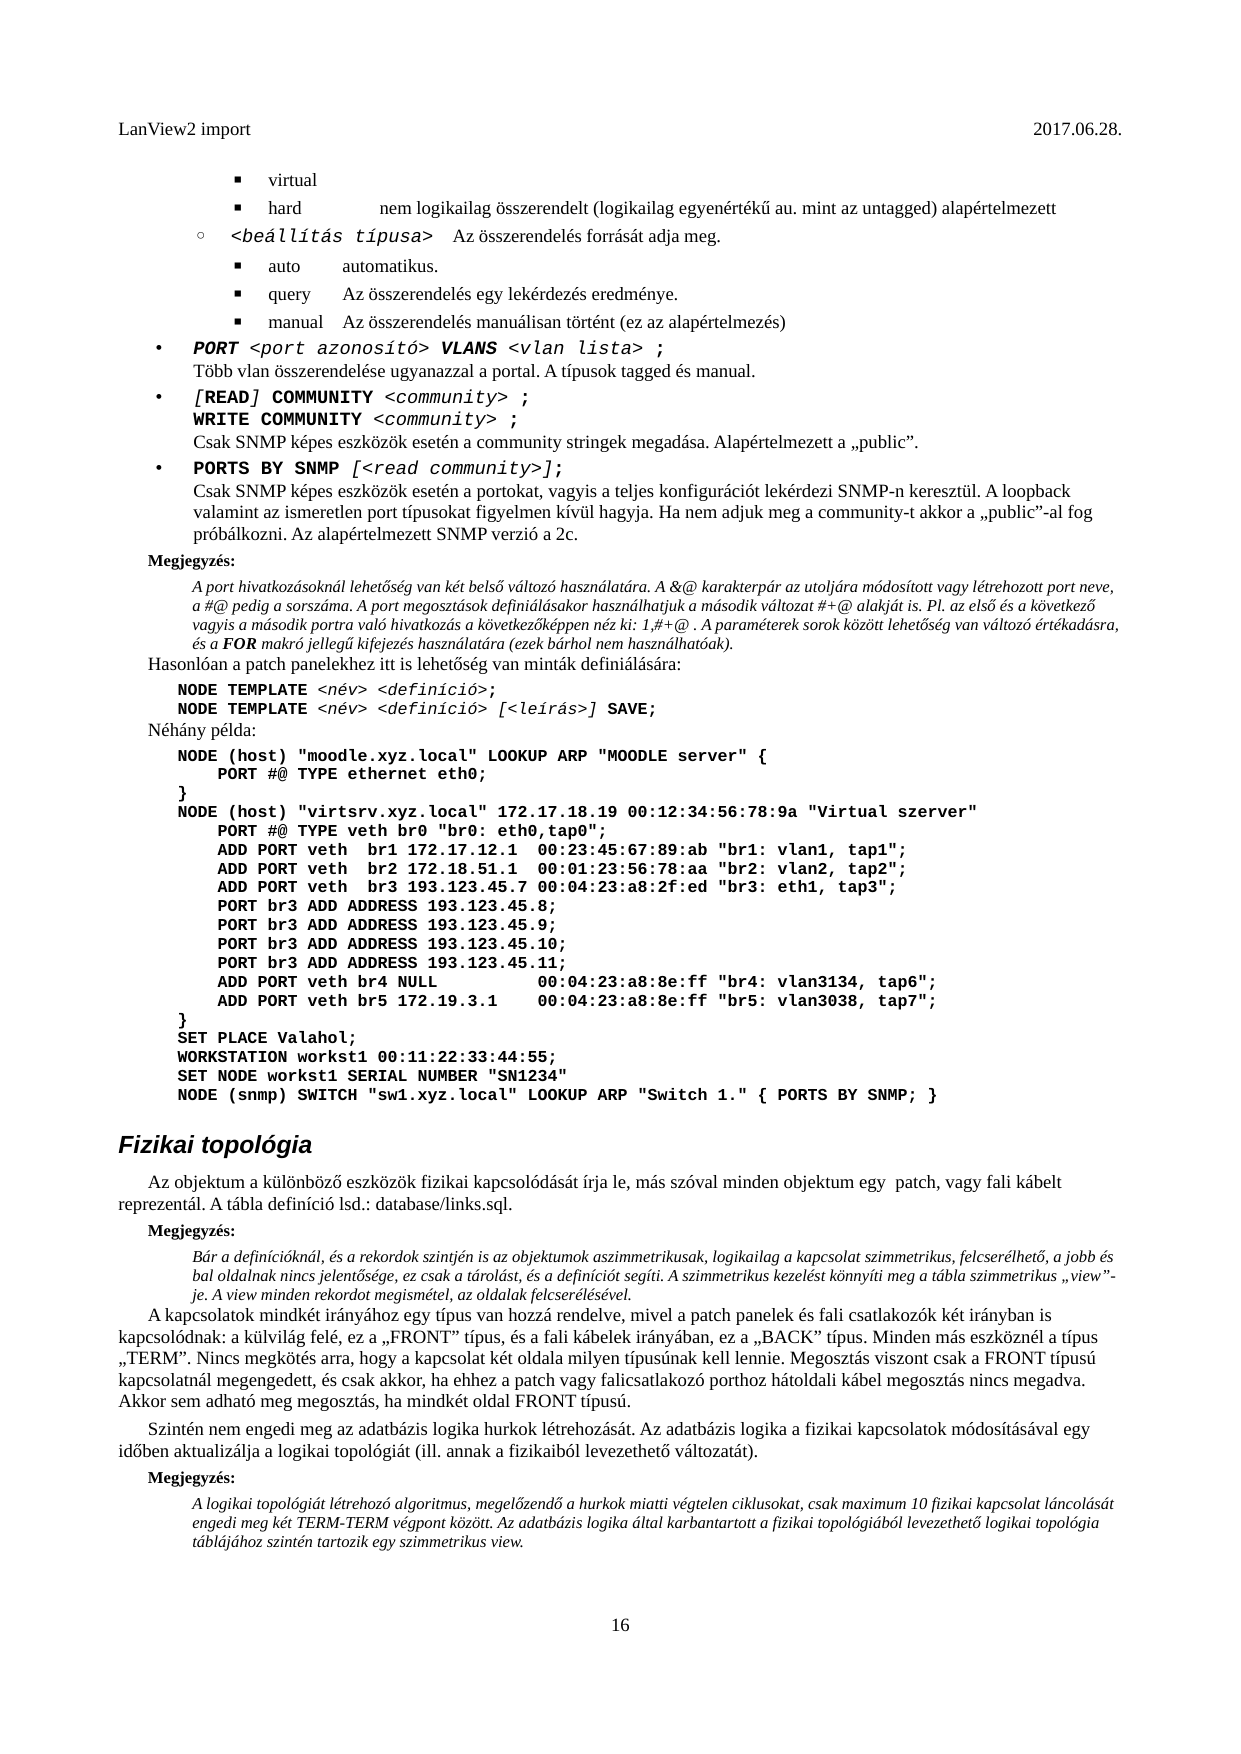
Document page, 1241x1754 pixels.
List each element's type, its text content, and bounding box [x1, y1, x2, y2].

text Az objektum a különböző eszközök fizikai kapcsolódását írja le, más szóval minden objektum egy patch, vagy fali kábelt reprezentál. A tábla definíció lsd.: database/links.sql. [118, 1171, 1122, 1214]
list <beállítás típusa> Az összerendelés forrását adja meg. [193, 225, 1122, 248]
list [READ] COMMUNITY <community> ; WRITE COMMUNITY <community> ; Csak SNMP képes eszközök esetén a community stringek megadása. Alapértelmezett a „public”. [156, 388, 1122, 452]
list manual Az összerendelés manuálisan történt (ez az alapértelmezés) [231, 311, 1122, 332]
list hard nem logikailag összerendelt (logikailag egyenértékű au. mint az untagged) alapértelmezett [231, 197, 1122, 219]
list query Az összerendelés egy lekérdezés eredménye. [231, 283, 1122, 304]
text Megjegyzés: [118, 551, 1122, 570]
text SET PLACE Valahol; [177, 1030, 1122, 1049]
text ADD PORT veth br1 172.17.12.1 00:23:45:67:89:ab "br1: vlan1, tap1"; [177, 841, 1122, 860]
text NODE (host) "moodle.xyz.local" LOOKUP ARP "MOODLE server" { [177, 747, 1122, 766]
text ADD PORT veth br3 193.123.45.7 00:04:23:a8:2f:ed "br3: eth1, tap3"; [177, 879, 1122, 898]
text PORT #@ TYPE ethernet eth0; [177, 766, 1122, 785]
subtitle Fizikai topológia [118, 1130, 1122, 1159]
text ADD PORT veth br2 172.18.51.1 00:01:23:56:78:aa "br2: vlan2, tap2"; [177, 860, 1122, 879]
text PORT br3 ADD ADDRESS 193.123.45.10; [177, 936, 1122, 954]
text Megjegyzés: [118, 1468, 1122, 1487]
text Hasonlóan a patch panelekhez itt is lehetőség van minták definiálására: [118, 653, 1122, 675]
text SET NODE workst1 SERIAL NUMBER "SN1234" [177, 1068, 1122, 1086]
list auto automatikus. [231, 255, 1122, 276]
text PORT br3 ADD ADDRESS 193.123.45.8; [177, 898, 1122, 917]
text PORT br3 ADD ADDRESS 193.123.45.9; [177, 917, 1122, 936]
text Bár a definícióknál, és a rekordok szintjén is az objektumok aszimmetrikusak, logikailag a kapcsolat szimmetrikus, felcserélhető, a jobb és bal oldalnak nincs jelentősége, ez csak a tárolást, és a definíciót segíti. A szimmetrikus kezelést könnyíti meg a tábla szimmetrikus „view”-je. A view minden rekordot megismétel, az oldalak felcserélésével. [192, 1247, 1122, 1304]
text NODE (host) "virtsrv.xyz.local" 172.17.18.19 00:12:34:56:78:9a "Virtual szerver" [177, 804, 1122, 822]
text } [177, 1011, 1122, 1030]
list PORT <port azonosító> VLANS <vlan lista> ; Több vlan összerendelése ugyanazzal a portal. A típusok tagged és manual. [156, 339, 1122, 382]
list virtual [231, 169, 1122, 191]
text A logikai topológiát létrehozó algoritmus, megelőzendő a hurkok miatti végtelen ciklusokat, csak maximum 10 fizikai kapcsolat láncolását engedi meg két TERM-TERM végpont között. Az adatbázis logika által karbantartott a fizikai topológiából levezethető logikai topológia táblájához szintén tartozik egy szimmetrikus view. [192, 1493, 1122, 1551]
text ADD PORT veth br5 172.19.3.1 00:04:23:a8:8e:ff "br5: vlan3038, tap7"; [177, 992, 1122, 1011]
text Néhány példa: [118, 719, 1122, 741]
text NODE TEMPLATE <név> <definíció>; [177, 681, 1122, 700]
text ADD PORT veth br4 NULL 00:04:23:a8:8e:ff "br4: vlan3134, tap6"; [177, 973, 1122, 992]
text NODE TEMPLATE <név> <definíció> [<leírás>] SAVE; [177, 700, 1122, 719]
text A kapcsolatok mindkét irányához egy típus van hozzá rendelve, mivel a patch panelek és fali csatlakozók két irányban is kapcsolódnak: a külvilág felé, ez a „FRONT” típus, és a fali kábelek irányában, ez a „BACK” típus. Minden más eszköznél a típus „TERM”. Nincs megkötés arra, hogy a kapcsolat két oldala milyen típusúnak kell lennie. Megosztás viszont csak a FRONT típusú kapcsolatnál megengedett, és csak akkor, ha ehhez a patch vagy falicsatlakozó porthoz hátoldali kábel megosztás nincs megadva. Akkor sem adható meg megosztás, ha mindkét oldal FRONT típusú. [118, 1304, 1122, 1412]
list PORTS BY SNMP [<read community>]; Csak SNMP képes eszközök esetén a portokat, vagyis a teljes konfigurációt lekérdezi SNMP-n keresztül. A loopback valamint az ismeretlen port típusokat figyelmen kívül hagyja. Ha nem adjuk meg a community-t akkor a „public”-al fog próbálkozni. Az alapértelmezett SNMP verzió a 2c. [156, 459, 1122, 544]
text Megjegyzés: [118, 1221, 1122, 1240]
text PORT br3 ADD ADDRESS 193.123.45.11; [177, 954, 1122, 973]
text PORT #@ TYPE veth br0 "br0: eth0,tap0"; [177, 822, 1122, 841]
text WORKSTATION workst1 00:11:22:33:44:55; [177, 1049, 1122, 1068]
text } [177, 785, 1122, 804]
text Szintén nem engedi meg az adatbázis logika hurkok létrehozását. Az adatbázis logika a fizikai kapcsolatok módosításával egy időben aktualizálja a logikai topológiát (ill. annak a fizikaiból levezethető változatát). [118, 1418, 1122, 1461]
text NODE (snmp) SWITCH "sw1.xyz.local" LOOKUP ARP "Switch 1." { PORTS BY SNMP; } [177, 1086, 1122, 1105]
text A port hivatkozásoknál lehetőség van két belső változó használatára. A &@ karakterpár az utoljára módosított vagy létrehozott port neve, a #@ pedig a sorszáma. A port megosztások definiálásakor használhatjuk a második változat #+@ alakját is. Pl. az első és a következő vagyis a második portra való hivatkozás a következőképpen néz ki: 1,#+@ . A paraméterek sorok között lehetőség van változó értékadásra, és a FOR makró jellegű kifejezés használatára (ezek bárhol nem használhatóak). [192, 577, 1122, 653]
